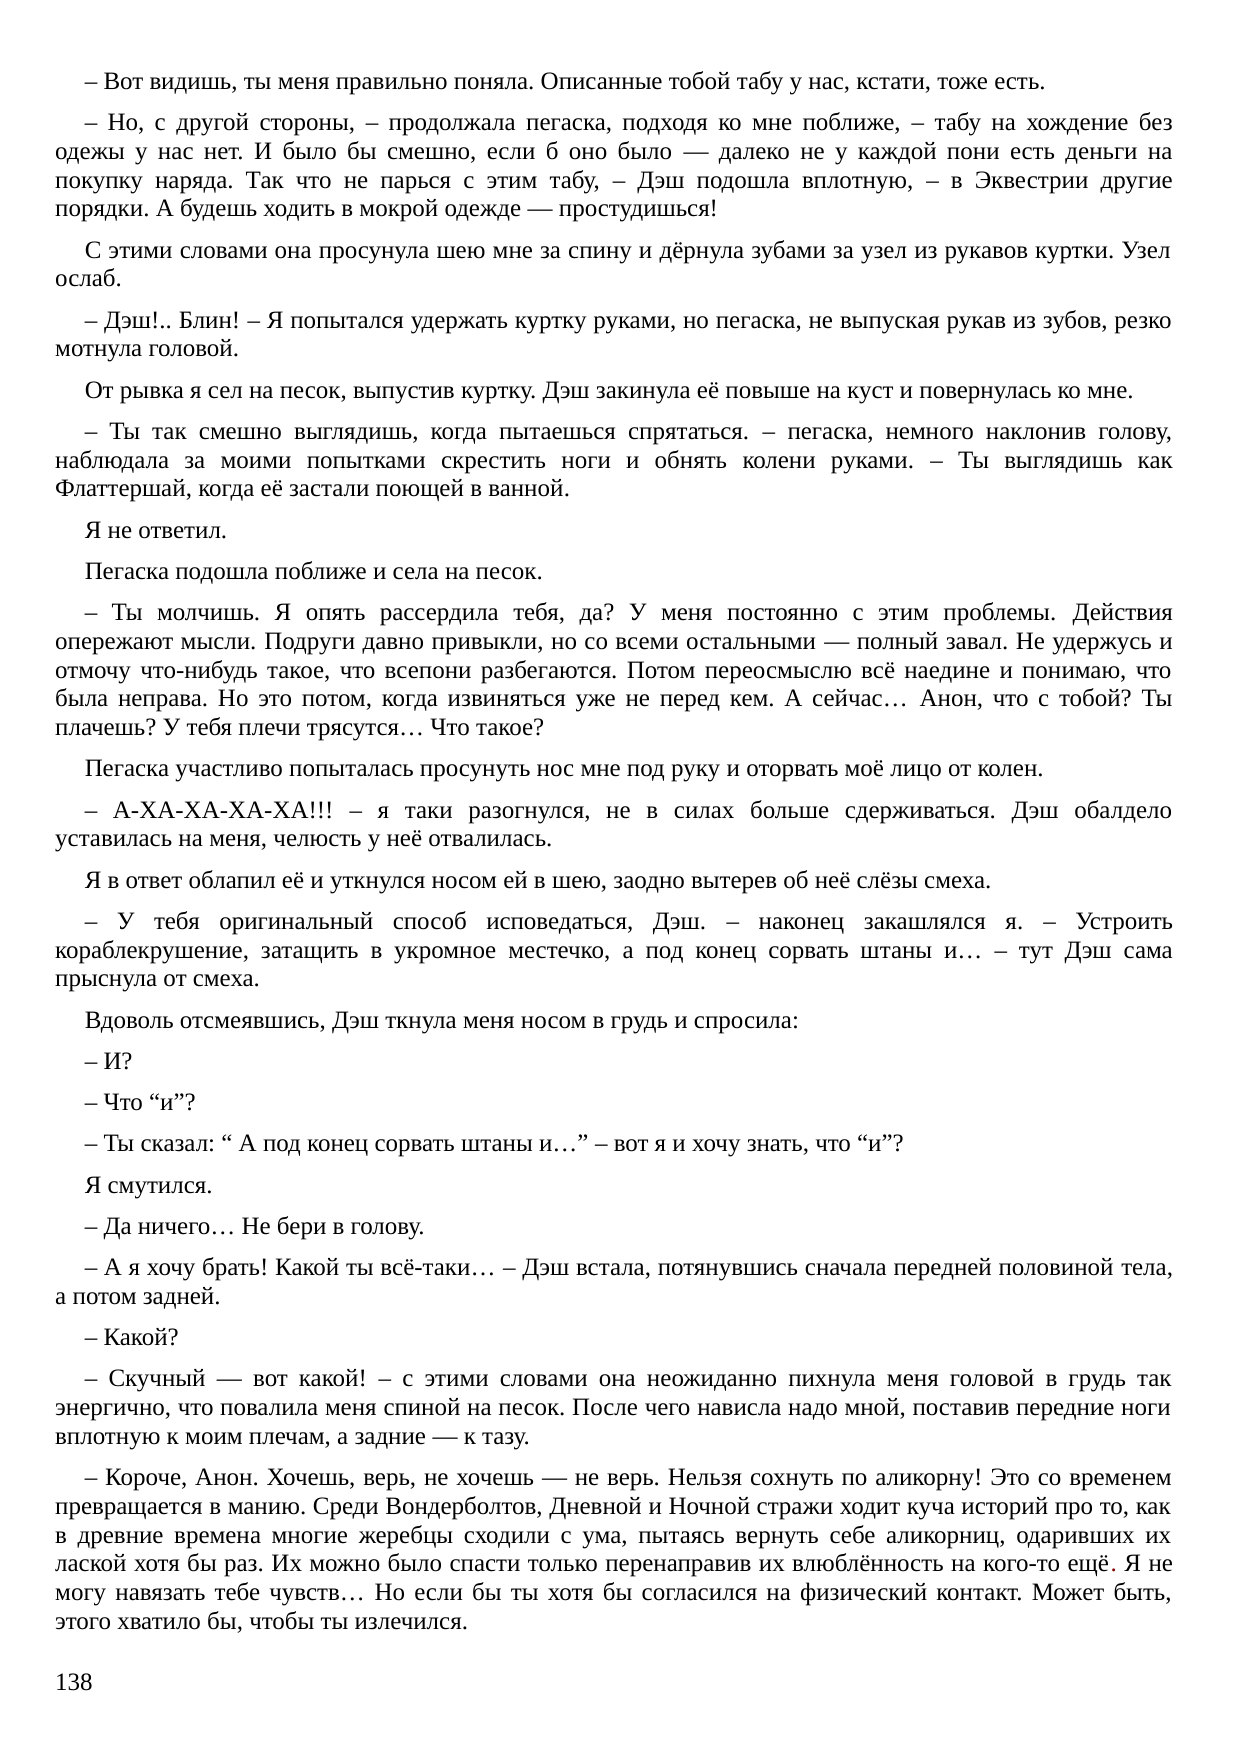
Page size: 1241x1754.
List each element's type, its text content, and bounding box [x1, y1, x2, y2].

text – А я хочу брать! Какой ты всё-таки… – Дэш встала, потянувшись сначала передней половиной тела, а потом задней. [55, 1252, 1173, 1310]
text – Но, с другой стороны, – продолжала пегаска, подходя ко мне поближе, – табу на хождение без одежы у нас нет. И было бы смешно, если б оно было — далеко не у каждой пони есть деньги на покупку наряда. Так что не парься с этим табу, – Дэш подошла вплотную, – в Эквестрии другие порядки. А будешь ходить в мокрой одежде — простудишься! [55, 107, 1173, 222]
text – Ты сказал: “ А под конец сорвать штаны и…” – вот я и хочу знать, что “и”? [55, 1128, 1173, 1157]
text Я смутился. [55, 1170, 1173, 1198]
text – Ты молчишь. Я опять рассердила тебя, да? У меня постоянно с этим проблемы. Действия опережают мысли. Подруги давно привыкли, но со всеми остальными — полный завал. Не удержусь и отмочу что-нибудь такое, что всепони разбегаются. Потом переосмыслю всё наедине и понимаю, что была неправа. Но это потом, когда извиняться уже не перед кем. А сейчас… Анон, что с тобой? Ты плачешь? У тебя плечи трясутся… Что такое? [55, 597, 1173, 741]
text – Что “и”? [55, 1087, 1173, 1116]
text – Ты так смешно выглядишь, когда пытаешься спрятаться. – пегаска, немного наклонив голову, наблюдала за моими попытками скрестить ноги и обнять колени руками. – Ты выглядишь как Флаттершай, когда её застали поющей в ванной. [55, 416, 1173, 502]
text Вдоволь отсмеявшись, Дэш ткнула меня носом в грудь и спросила: [55, 1005, 1173, 1033]
text С этими словами она просунула шею мне за спину и дёрнула зубами за узел из рукавов куртки. Узел ослаб. [55, 235, 1173, 292]
text От рывка я сел на песок, выпустив куртку. Дэш закинула её повыше на куст и повернулась ко мне. [55, 375, 1173, 403]
text – Короче, Анон. Хочешь, верь, не хочешь — не верь. Нельзя сохнуть по аликорну! Это со временем превращается в манию. Среди Вондерболтов, Дневной и Ночной стражи ходит куча историй про то, как в древние времена многие жеребцы сходили с ума, пытаясь вернуть себе аликорниц, одаривших их лаской хотя бы раз. Их можно было спасти только перенаправив их влюблённость на кого-то ещё. Я не могу навязать тебе чувств… Но если бы ты хотя бы согласился на физический контакт. Может быть, этого хватило бы, чтобы ты излечился. [55, 1462, 1173, 1635]
text Пегаска подошла поближе и села на песок. [55, 556, 1173, 585]
text – И? [55, 1046, 1173, 1075]
text – Дэш!.. Блин! – Я попытался удержать куртку руками, но пегаска, не выпуская рукав из зубов, резко мотнула головой. [55, 305, 1173, 362]
text – Да ничего… Не бери в голову. [55, 1211, 1173, 1240]
text Пегаска участливо попыталась просунуть нос мне под руку и оторвать моё лицо от колен. [55, 753, 1173, 782]
text Я не ответил. [55, 515, 1173, 543]
text – Какой? [55, 1322, 1173, 1351]
text – Скучный — вот какой! – с этими словами она неожиданно пихнула меня головой в грудь так энергично, что повалила меня спиной на песок. После чего нависла надо мной, поставив передние ноги вплотную к моим плечам, а задние — к тазу. [55, 1363, 1173, 1450]
text – А-ХА-ХА-ХА-ХА!!! – я таки разогнулся, не в силах больше сдерживаться. Дэш обалдело уставилась на меня, челюсть у неё отвалилась. [55, 795, 1173, 852]
text – Вот видишь, ты меня правильно поняла. Описанные тобой табу у нас, кстати, тоже есть. [55, 66, 1173, 95]
text Я в ответ облапил её и уткнулся носом ей в шею, заодно вытерев об неё слёзы смеха. [55, 865, 1173, 893]
text – У тебя оригинальный способ исповедаться, Дэш. – наконец закашлялся я. – Устроить кораблекрушение, затащить в укромное местечко, а под конец сорвать штаны и… – тут Дэш сама прыснула от смеха. [55, 906, 1173, 992]
